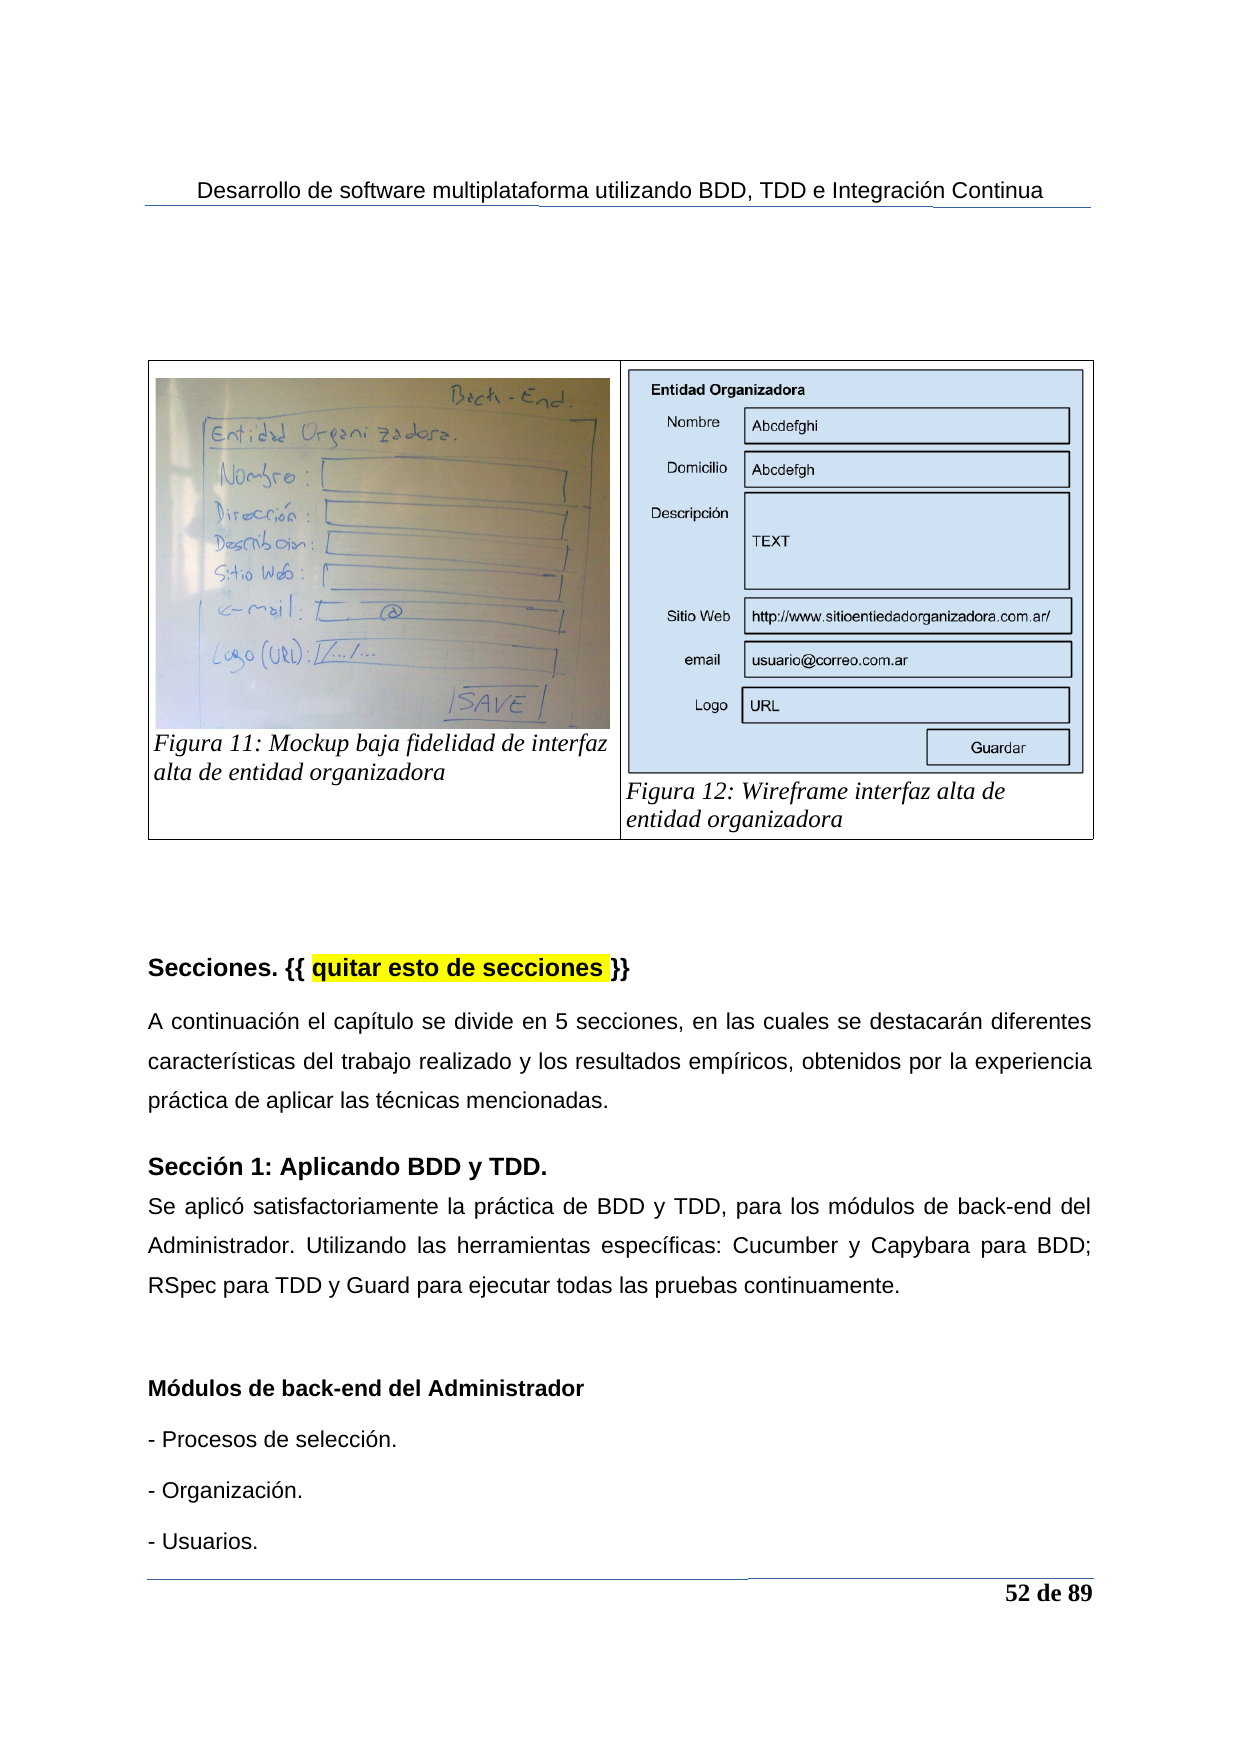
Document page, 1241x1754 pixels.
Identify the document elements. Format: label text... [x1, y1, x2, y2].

text - Procesos de selección. [148, 1426, 1093, 1452]
text - Organización. [148, 1477, 1093, 1503]
table_header [621, 361, 1093, 839]
text Módulos de back-end del Administrador [148, 1374, 1093, 1401]
text Secciones. {{ quitar esto de secciones }} [148, 953, 1093, 982]
text A continuación el capítulo se divide en 5 secciones, en las cuales se destacarán diferentes características del trabajo realizado y los resultados empíricos, obtenidos por la experiencia práctica de aplicar las técnicas mencionadas. [148, 1008, 1093, 1114]
table_header [149, 361, 620, 728]
picture [625, 366, 1086, 776]
subtitle Sección 1: Aplicando BDD y TDD. [148, 1152, 1093, 1181]
table_header [149, 729, 620, 839]
text - Usuarios. [148, 1528, 1093, 1554]
picture [155, 378, 610, 729]
text Se aplicó satisfactoriamente la práctica de BDD y TDD, para los módulos de back-end del Administrador. Utilizando las herramientas específicas: Cucumber y Capybara para BDD; RSpec para TDD y Guard para ejecutar todas las pruebas continuamente. [148, 1193, 1093, 1298]
